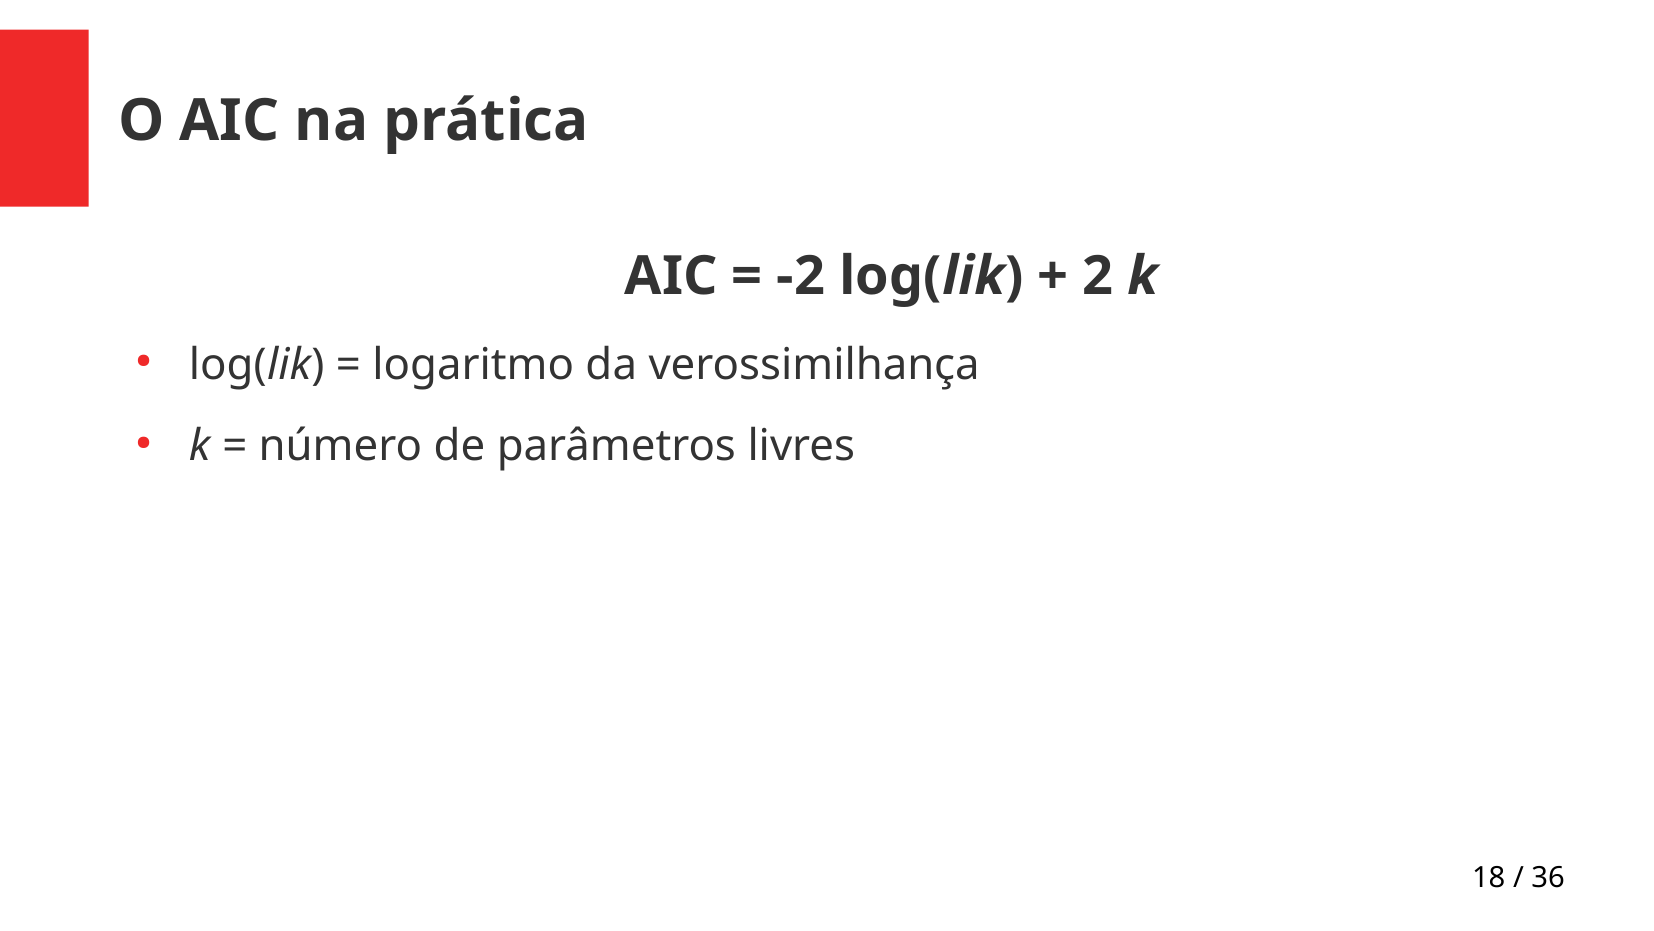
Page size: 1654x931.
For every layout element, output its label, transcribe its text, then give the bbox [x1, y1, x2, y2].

title O AIC na prática [118, 29, 1595, 207]
list AIC = -2 log(lik) + 2 k log(lik) = logaritmo da verossimilhança k = número de parâmetros livres [118, 236, 1595, 798]
